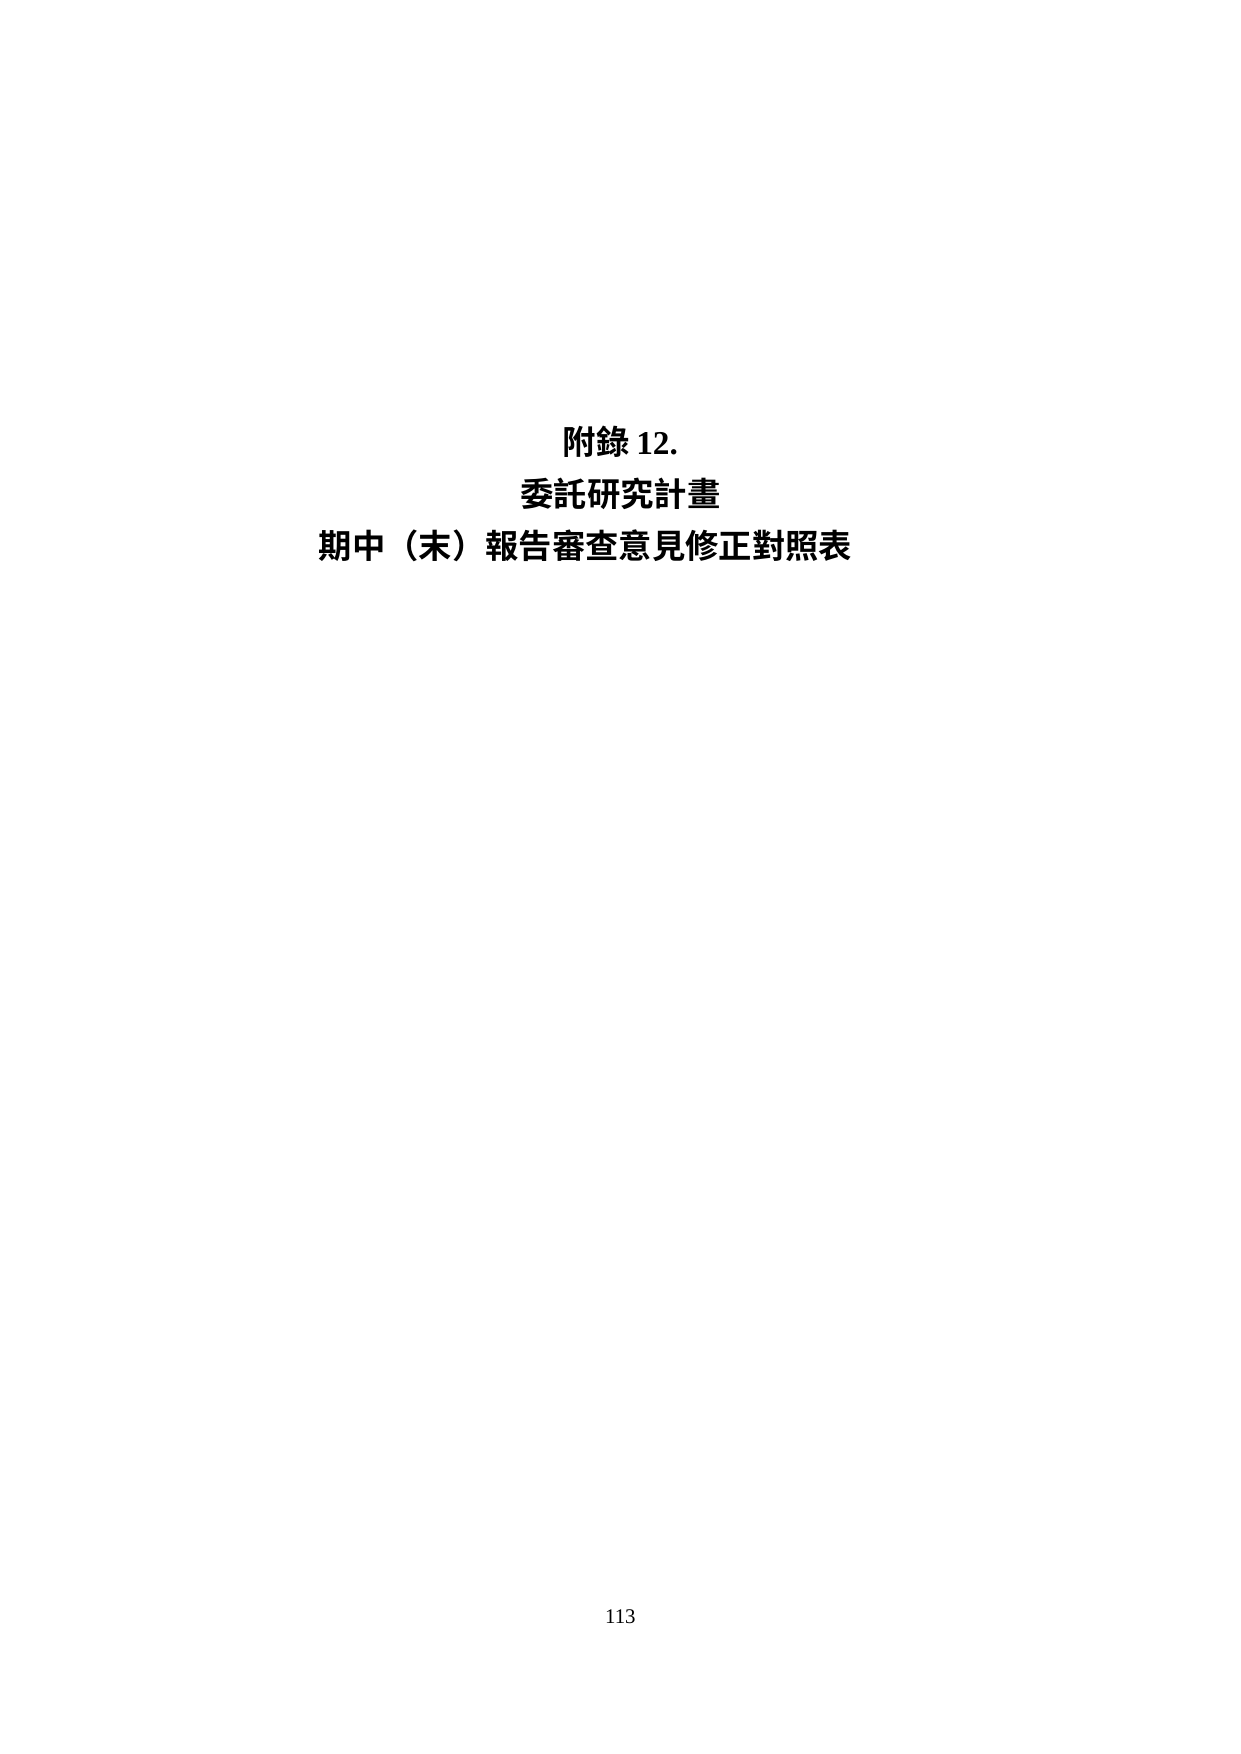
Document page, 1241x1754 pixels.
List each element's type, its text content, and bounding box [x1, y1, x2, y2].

text 期中（末）報告審查意見修正對照表 [112, 517, 1058, 569]
text 委託研究計畫 [112, 465, 1128, 517]
text 附錄12. [112, 413, 1128, 465]
